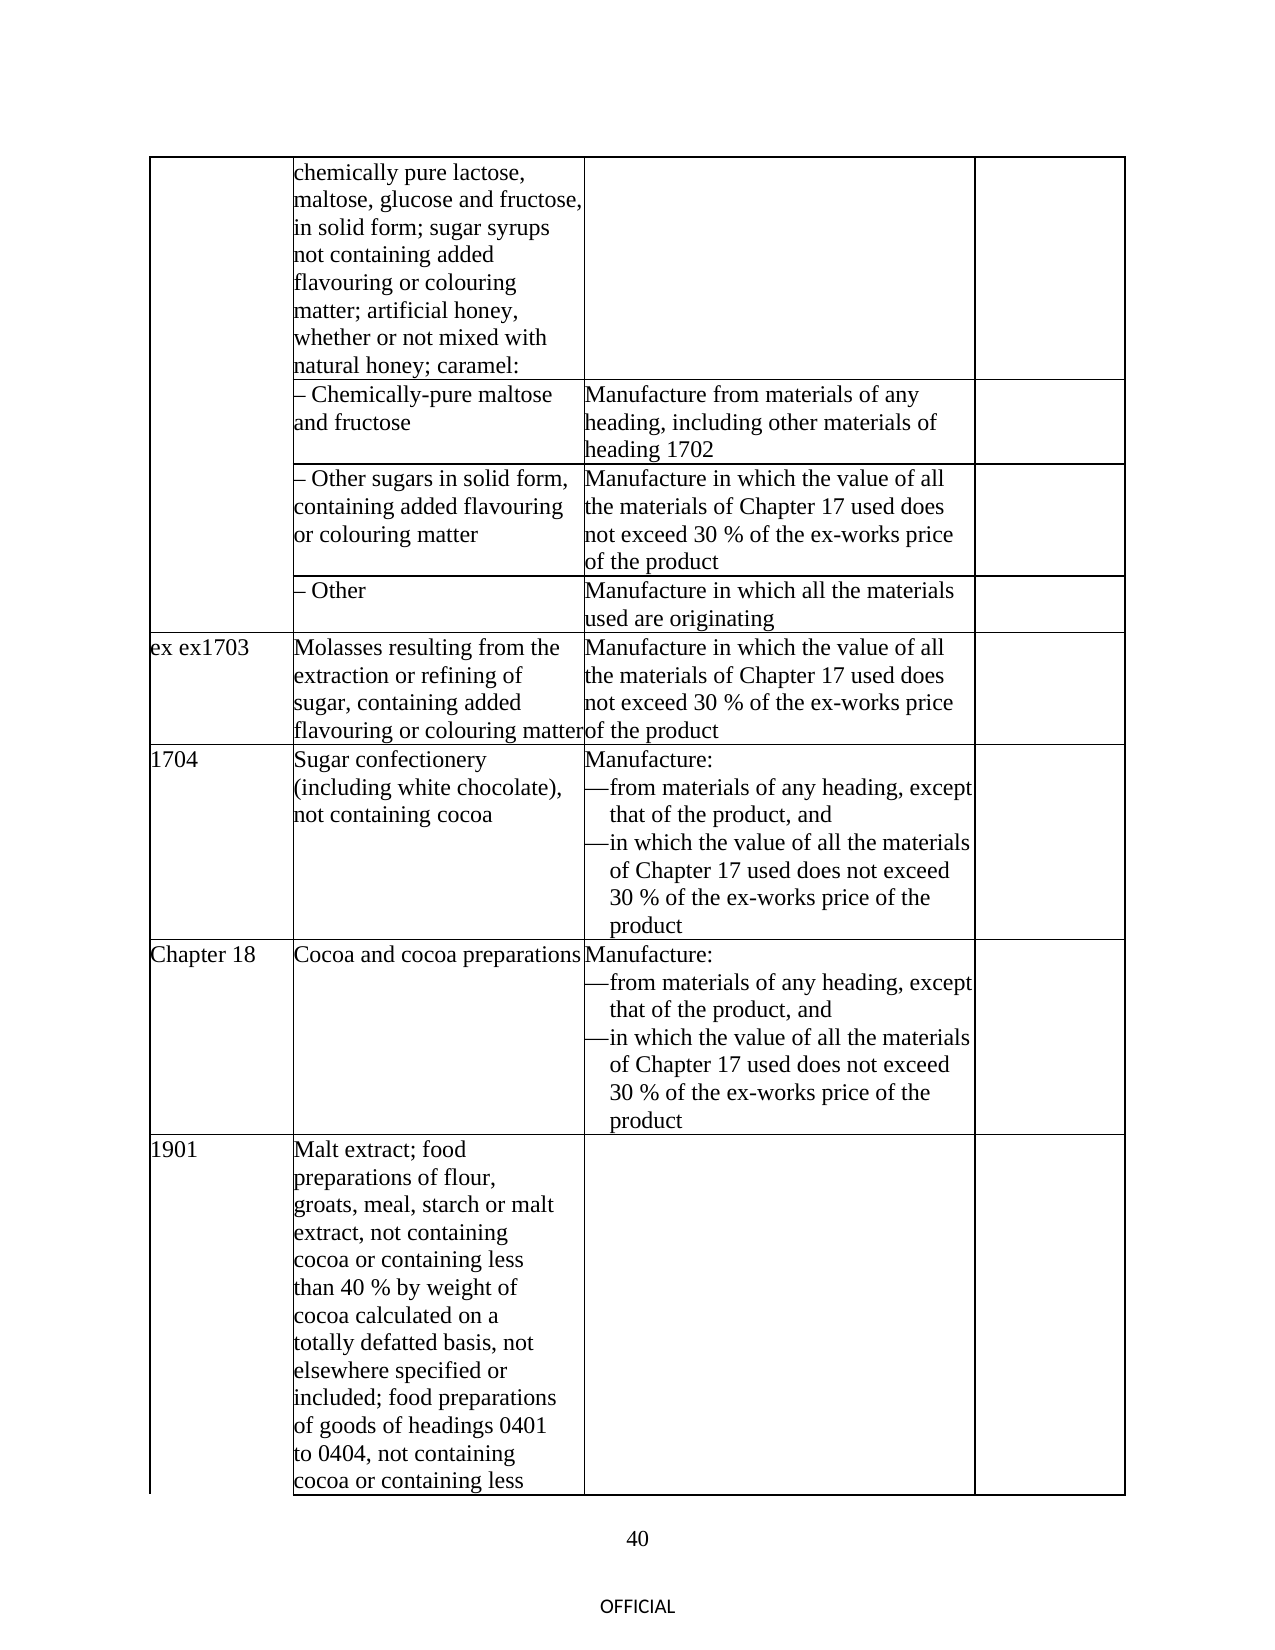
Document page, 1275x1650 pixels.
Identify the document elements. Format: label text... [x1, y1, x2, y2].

table_cell ex ex1703 [151, 633, 293, 744]
table_cell Cocoa and cocoa preparations [294, 940, 584, 1133]
table_cell chemically pure lactose, maltose, glucose and fructose, in solid form; sugar syrups not containing added flavouring or colouring matter; artificial honey, whether or not mixed with natural honey; caramel: [294, 158, 584, 378]
table_header — [585, 773, 609, 828]
table_header — [585, 1023, 609, 1133]
table_cell Manufacture in which the value of all the materials of Chapter 17 used does not exceed 30 % of the ex-works price of the product [585, 465, 974, 575]
table_header — [585, 828, 609, 938]
table_cell [976, 1135, 1124, 1494]
table_cell 1704 [151, 745, 293, 938]
table_cell [976, 745, 1124, 938]
table_cell Manufacture in which the value of all the materials of Chapter 17 used does not exceed 30 % of the ex-works price of the product [585, 633, 974, 744]
table_cell 1901 [151, 1135, 293, 1494]
table_cell [976, 158, 1124, 378]
table_cell Manufacture: [585, 745, 974, 938]
table_cell Molasses resulting from the extraction or refining of sugar, containing added flavouring or colouring matter [294, 633, 584, 744]
table_cell Malt extract; food preparations of flour, groats, meal, starch or malt extract, not containing cocoa or containing less than 40 % by weight of cocoa calculated on a totally defatted basis, not elsewhere specified or included; food preparations of goods of headings 0401 to 0404, not containing cocoa or containing less [294, 1135, 584, 1494]
table_cell [585, 1135, 974, 1494]
table_header from materials of any heading, except that of the product, and [609, 773, 974, 828]
table_header — [585, 968, 609, 1023]
table_cell [976, 465, 1124, 575]
table_cell Chapter 18 [151, 940, 293, 1133]
table_cell Manufacture in which all the materials used are originating [585, 577, 974, 632]
table_cell [976, 940, 1124, 1133]
table_cell [976, 380, 1124, 463]
table_cell [151, 158, 293, 632]
table_cell [585, 158, 974, 378]
table_cell [976, 577, 1124, 632]
table_cell [976, 633, 1124, 744]
table_cell – Other [294, 577, 584, 632]
table_cell – Chemically-pure maltose and fructose [294, 380, 584, 463]
table_header in which the value of all the materials of Chapter 17 used does not exceed 30 % of the ex-works price of the product [609, 828, 974, 938]
table_cell – Other sugars in solid form, containing added flavouring or colouring matter [294, 465, 584, 575]
table_header in which the value of all the materials of Chapter 17 used does not exceed 30 % of the ex-works price of the product [609, 1023, 974, 1133]
table_cell Sugar confectionery (including white chocolate), not containing cocoa [294, 745, 584, 938]
table_cell Manufacture from materials of any heading, including other materials of heading 1702 [585, 380, 974, 463]
table_header from materials of any heading, except that of the product, and [609, 968, 974, 1023]
table_cell Manufacture: [585, 940, 974, 1133]
